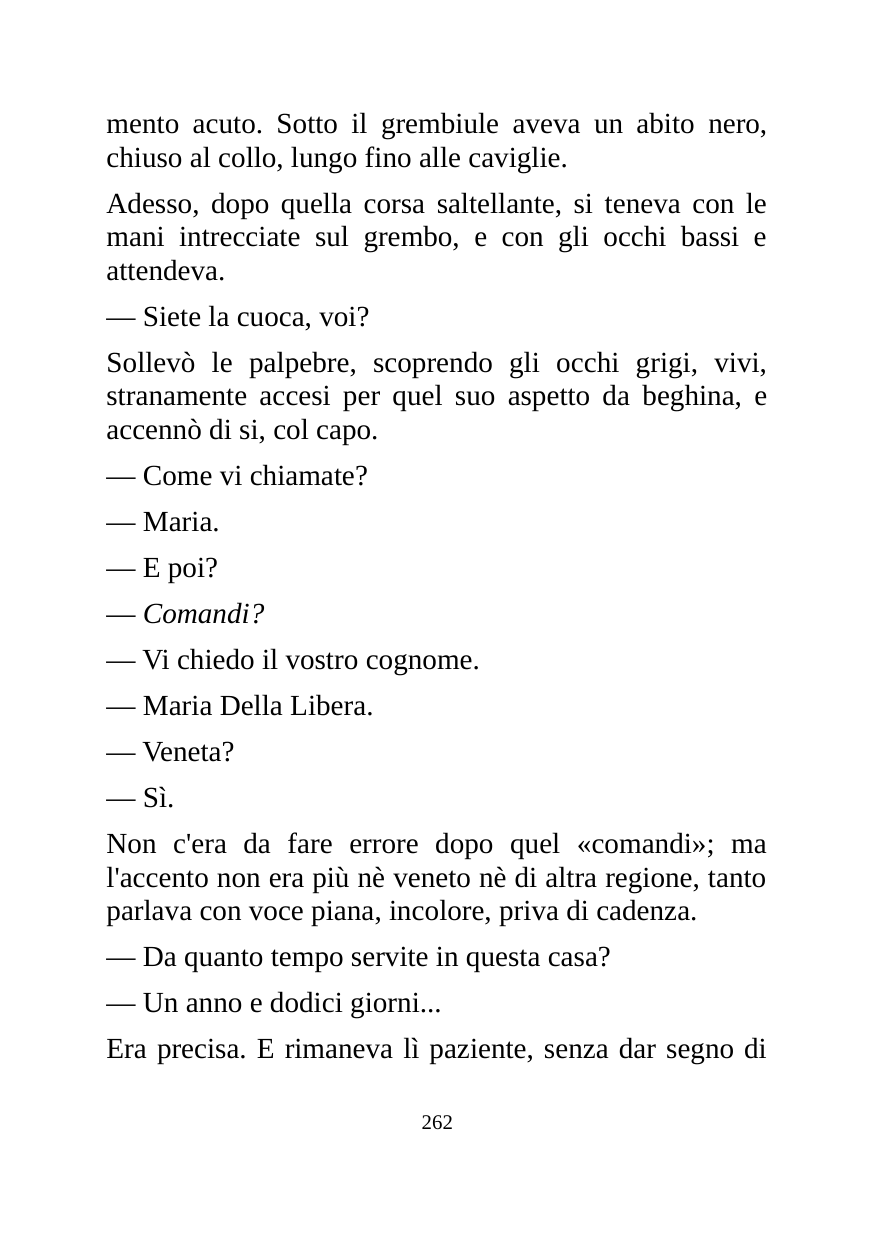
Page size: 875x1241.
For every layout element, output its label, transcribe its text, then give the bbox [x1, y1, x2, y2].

text — Come vi chiamate? [106, 458, 768, 492]
text — Da quanto tempo servite in questa casa? [106, 939, 768, 973]
text — Siete la cuoca, voi? [106, 299, 768, 332]
text — E poi? [106, 550, 768, 584]
text — Veneta? [106, 734, 768, 768]
text — Un anno e dodici giorni... [106, 986, 768, 1019]
text Sollevò le palpebre, scoprendo gli occhi grigi, vivi, stranamente accesi per quel suo aspetto da beghina, e accennò di si, col capo. [106, 345, 768, 446]
text Non c'era da fare errore dopo quel «comandi»; ma l'accento non era più nè veneto nè di altra regione, tanto parlava con voce piana, incolore, priva di cadenza. [106, 826, 768, 927]
text mento acuto. Sotto il grembiule aveva un abito nero, chiuso al collo, lungo fino alle caviglie. [106, 106, 768, 173]
text — Maria. [106, 504, 768, 538]
text Adesso, dopo quella corsa saltellante, si teneva con le mani intrecciate sul grembo, e con gli occhi bassi e attendeva. [106, 186, 768, 286]
text — Sì. [106, 780, 768, 814]
text — Vi chiedo il vostro cognome. [106, 642, 768, 676]
text — Maria Della Libera. [106, 688, 768, 722]
text — Comandi? [106, 596, 768, 630]
text Era precisa. E rimaneva lì paziente, senza dar segno di [106, 1032, 768, 1065]
